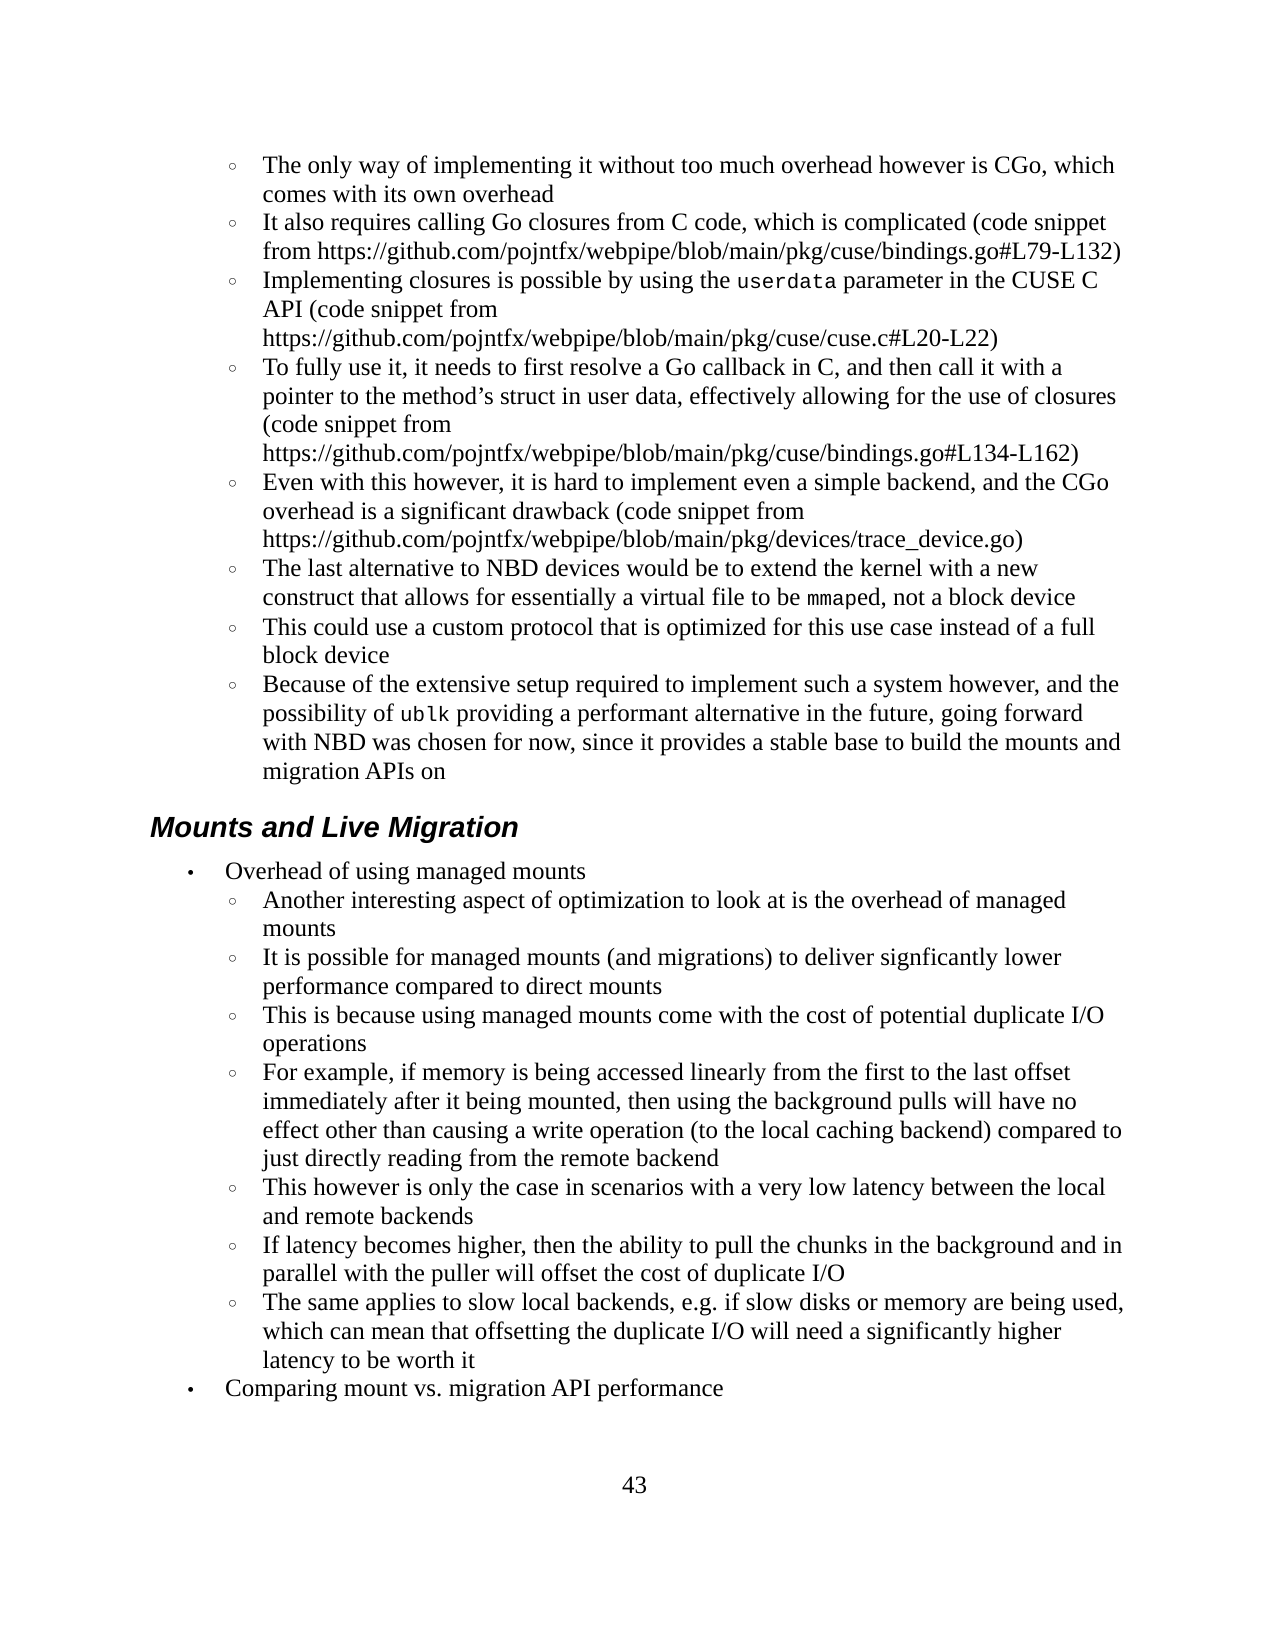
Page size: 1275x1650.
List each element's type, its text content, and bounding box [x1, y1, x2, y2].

list To fully use it, it needs to first resolve a Go callback in C, and then call it with a pointer to the method’s struct in user data, effectively allowing for the use of closures (code snippet from https://github.com/pojntfx/webpipe/blob/main/pkg/cuse/bindings.go#L134-L162) [225, 352, 1125, 467]
list The only way of implementing it without too much overhead however is CGo, which comes with its own overhead [225, 150, 1125, 207]
list Even with this however, it is hard to implement even a simple backend, and the CGo overhead is a significant drawback (code snippet from https://github.com/pojntfx/webpipe/blob/main/pkg/devices/trace_device.go) [225, 467, 1125, 553]
list This could use a custom protocol that is optimized for this use case instead of a full block device [225, 612, 1125, 669]
subtitle Mounts and Live Migration [150, 810, 1125, 843]
list Another interesting aspect of optimization to look at is the overhead of managed mounts [225, 885, 1125, 942]
list Comparing mount vs. migration API performance [187, 1373, 1125, 1402]
list If latency becomes higher, then the ability to pull the chunks in the background and in parallel with the puller will offset the cost of duplicate I/O [225, 1230, 1125, 1287]
list Overhead of using managed mounts [187, 856, 1125, 885]
list The last alternative to NBD devices would be to extend the kernel with a new construct that allows for essentially a virtual file to be mmaped, not a block device [225, 553, 1125, 612]
list The same applies to slow local backends, e.g. if slow disks or memory are being used, which can mean that offsetting the duplicate I/O will need a significantly higher latency to be worth it [225, 1287, 1125, 1373]
list This is because using managed mounts come with the cost of potential duplicate I/O operations [225, 1000, 1125, 1057]
list For example, if memory is being accessed linearly from the first to the last offset immediately after it being mounted, then using the background pulls will have no effect other than causing a write operation (to the local caching backend) compared to just directly reading from the remote backend [225, 1057, 1125, 1172]
list It also requires calling Go closures from C code, which is complicated (code snippet from https://github.com/pojntfx/webpipe/blob/main/pkg/cuse/bindings.go#L79-L132) [225, 207, 1125, 265]
list Implementing closures is possible by using the userdata parameter in the CUSE C API (code snippet from https://github.com/pojntfx/webpipe/blob/main/pkg/cuse/cuse.c#L20-L22) [225, 265, 1125, 352]
list This however is only the case in scenarios with a very low latency between the local and remote backends [225, 1172, 1125, 1230]
list Because of the extensive setup required to implement such a system however, and the possibility of ublk providing a performant alternative in the future, going forward with NBD was chosen for now, since it provides a stable base to build the mounts and migration APIs on [225, 669, 1125, 785]
list It is possible for managed mounts (and migrations) to deliver signficantly lower performance compared to direct mounts [225, 942, 1125, 1000]
